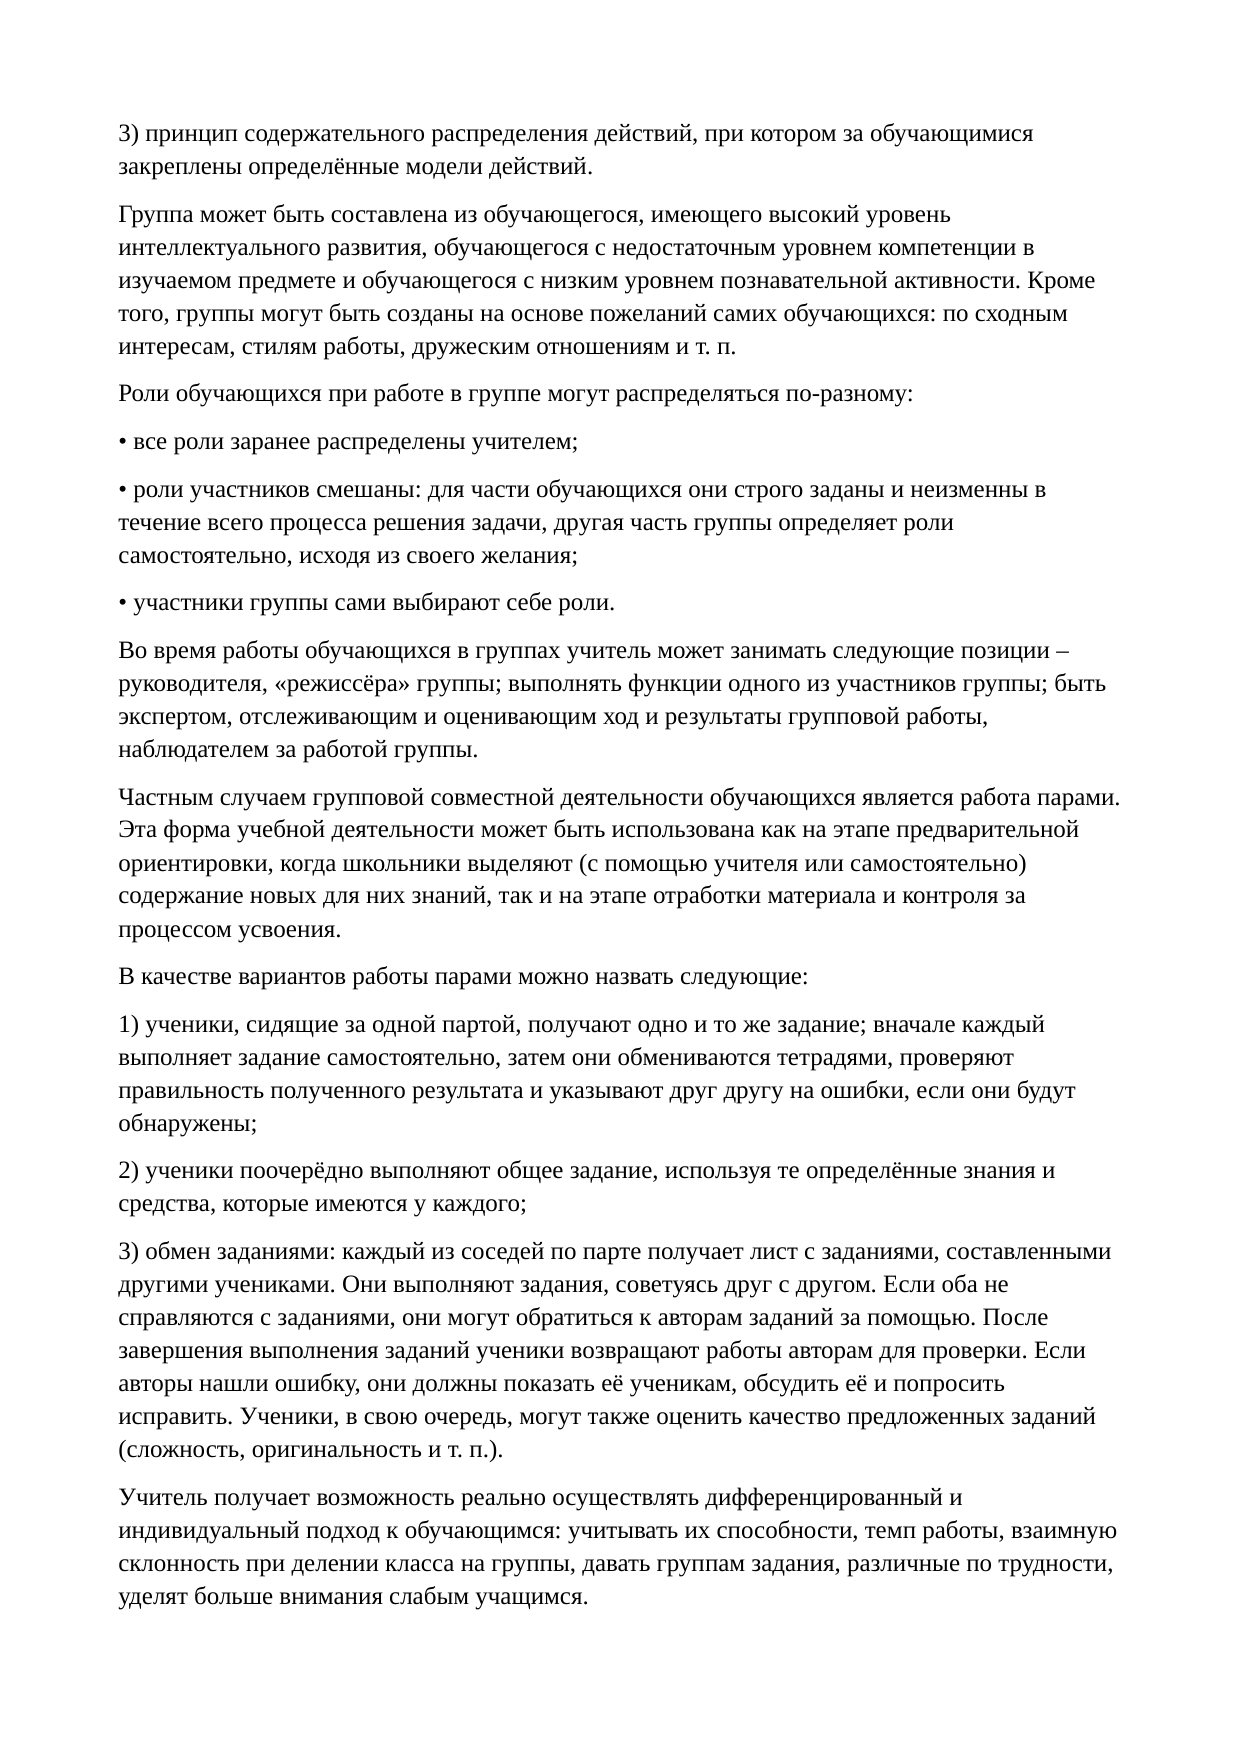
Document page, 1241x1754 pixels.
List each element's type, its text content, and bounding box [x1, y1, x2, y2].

text 2) ученики поочерёдно выполняют общее задание, используя те определённые знания и средства, которые имеются у каждого; [118, 1156, 1122, 1217]
text 3) обмен заданиями: каждый из соседей по парте получает лист с заданиями, составленными другими учениками. Они выполняют задания, советуясь друг с другом. Если оба не справляются с заданиями, они могут обратиться к авторам заданий за помощью. После завершения выполнения заданий ученики возвращают работы авторам для проверки. Если авторы нашли ошибку, они должны показать её ученикам, обсудить её и попросить исправить. Ученики, в свою очередь, могут также оценить качество предложенных заданий (сложность, оригинальность и т. п.). [118, 1236, 1122, 1463]
text • роли участников смешаны: для части обучающихся они строго заданы и неизменны в течение всего процесса решения задачи, другая часть группы определяет роли самостоятельно, исходя из своего желания; [118, 474, 1122, 568]
text • участники группы сами выбирают себе роли. [118, 587, 1122, 616]
text Во время работы обучающихся в группах учитель может занимать следующие позиции – руководителя, «режиссёра» группы; выполнять функции одного из участников группы; быть экспертом, отслеживающим и оценивающим ход и результаты групповой работы, наблюдателем за работой группы. [118, 635, 1122, 763]
text Группа может быть составлена из обучающегося, имеющего высокий уровень интеллектуального развития, обучающегося с недостаточным уровнем компетенции в изучаемом предмете и обучающегося с низким уровнем познавательной активности. Кроме того, группы могут быть созданы на основе пожеланий самих обучающихся: по сходным интересам, стилям работы, дружеским отношениям и т. п. [118, 199, 1122, 359]
text Роли обучающихся при работе в группе могут распределяться по-разному: [118, 378, 1122, 407]
text 3) принцип содержательного распределения действий, при котором за обучающимися закреплены определённые модели действий. [118, 118, 1122, 180]
text Учитель получает возможность реально осуществлять дифференцированный и индивидуальный подход к обучающимся: учитывать их способности, темп работы, взаимную склонность при делении класса на группы, давать группам задания, различные по трудности, уделят больше внимания слабым учащимся. [118, 1482, 1122, 1610]
text • все роли заранее распределены учителем; [118, 426, 1122, 455]
text Частным случаем групповой совместной деятельности обучающихся является работа парами. Эта форма учебной деятельности может быть использована как на этапе предварительной ориентировки, когда школьники выделяют (с помощью учителя или самостоятельно) содержание новых для них знаний, так и на этапе отработки материала и контроля за процессом усвоения. [118, 782, 1122, 942]
text 1) ученики, сидящие за одной партой, получают одно и то же задание; вначале каждый выполняет задание самостоятельно, затем они обмениваются тетрадями, проверяют правильность полученного результата и указывают друг другу на ошибки, если они будут обнаружены; [118, 1009, 1122, 1137]
text В качестве вариантов работы парами можно назвать следующие: [118, 961, 1122, 990]
